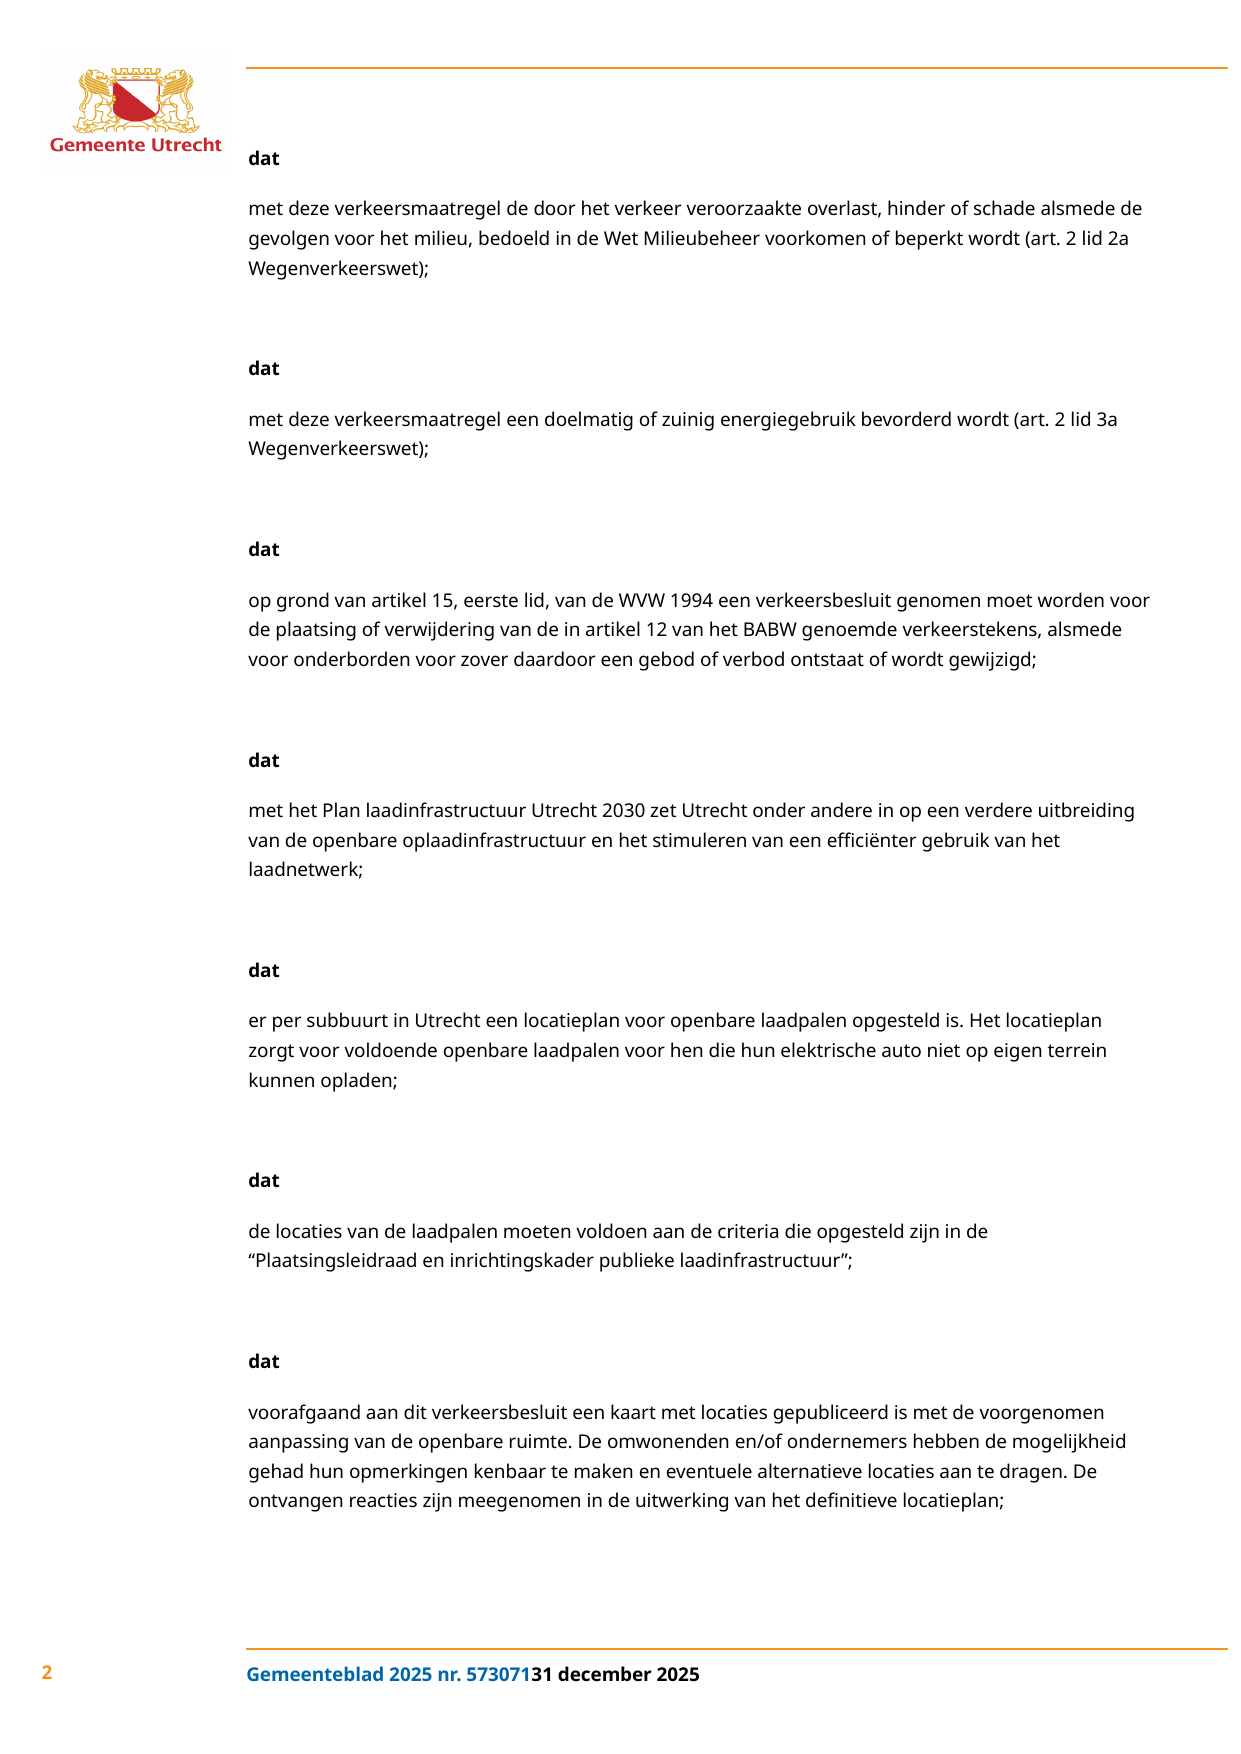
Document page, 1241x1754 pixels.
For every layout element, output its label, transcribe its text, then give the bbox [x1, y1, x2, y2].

text met deze verkeersmaatregel de door het verkeer veroorzaakte overlast, hinder of schade alsmede de gevolgen voor het milieu, bedoeld in de Wet Milieubeheer voorkomen of beperkt wordt (art. 2 lid 2a Wegenverkeerswet); [248, 196, 1152, 281]
text op grond van artikel 15, eerste lid, van de WVW 1994 een verkeersbesluit genomen moet worden voor de plaatsing of verwijdering van de in artikel 12 van het BABW genoemde verkeerstekens, alsmede voor onderborden voor zover daardoor een gebod of verbod ontstaat of wordt gewijzigd; [248, 587, 1152, 672]
text er per subbuurt in Utrecht een locatieplan voor openbare laadpalen opgesteld is. Het locatieplan zorgt voor voldoende openbare laadpalen voor hen die hun elektrische auto niet op eigen terrein kunnen opladen; [248, 1008, 1152, 1093]
text met deze verkeersmaatregel een doelmatig of zuinig energiegebruik bevorderd wordt (art. 2 lid 3a Wegenverkeerswet); [248, 406, 1152, 461]
picture [41, 47, 231, 172]
text dat [248, 536, 1152, 562]
text met het Plan laadinfrastructuur Utrecht 2030 zet Utrecht onder andere in op een verdere uitbreiding van de openbare oplaadinfrastructuur en het stimuleren van een efficiënter gebruik van het laadnetwerk; [248, 797, 1152, 882]
text dat [248, 356, 1152, 381]
text dat [248, 1348, 1152, 1374]
text dat [248, 957, 1152, 983]
text de locaties van de laadpalen moeten voldoen aan de criteria die opgesteld zijn in de “Plaatsingsleidraad en inrichtingskader publieke laadinfrastructuur”; [248, 1218, 1152, 1273]
text dat [248, 145, 1152, 171]
text dat [248, 747, 1152, 773]
text voorafgaand aan dit verkeersbesluit een kaart met locaties gepubliceerd is met de voorgenomen aanpassing van de openbare ruimte. De omwonenden en/of ondernemers hebben de mogelijkheid gehad hun opmerkingen kenbaar te maken en eventuele alternatieve locaties aan te dragen. De ontvangen reacties zijn meegenomen in de uitwerking van het definitieve locatieplan; [248, 1399, 1152, 1513]
text dat [248, 1168, 1152, 1193]
